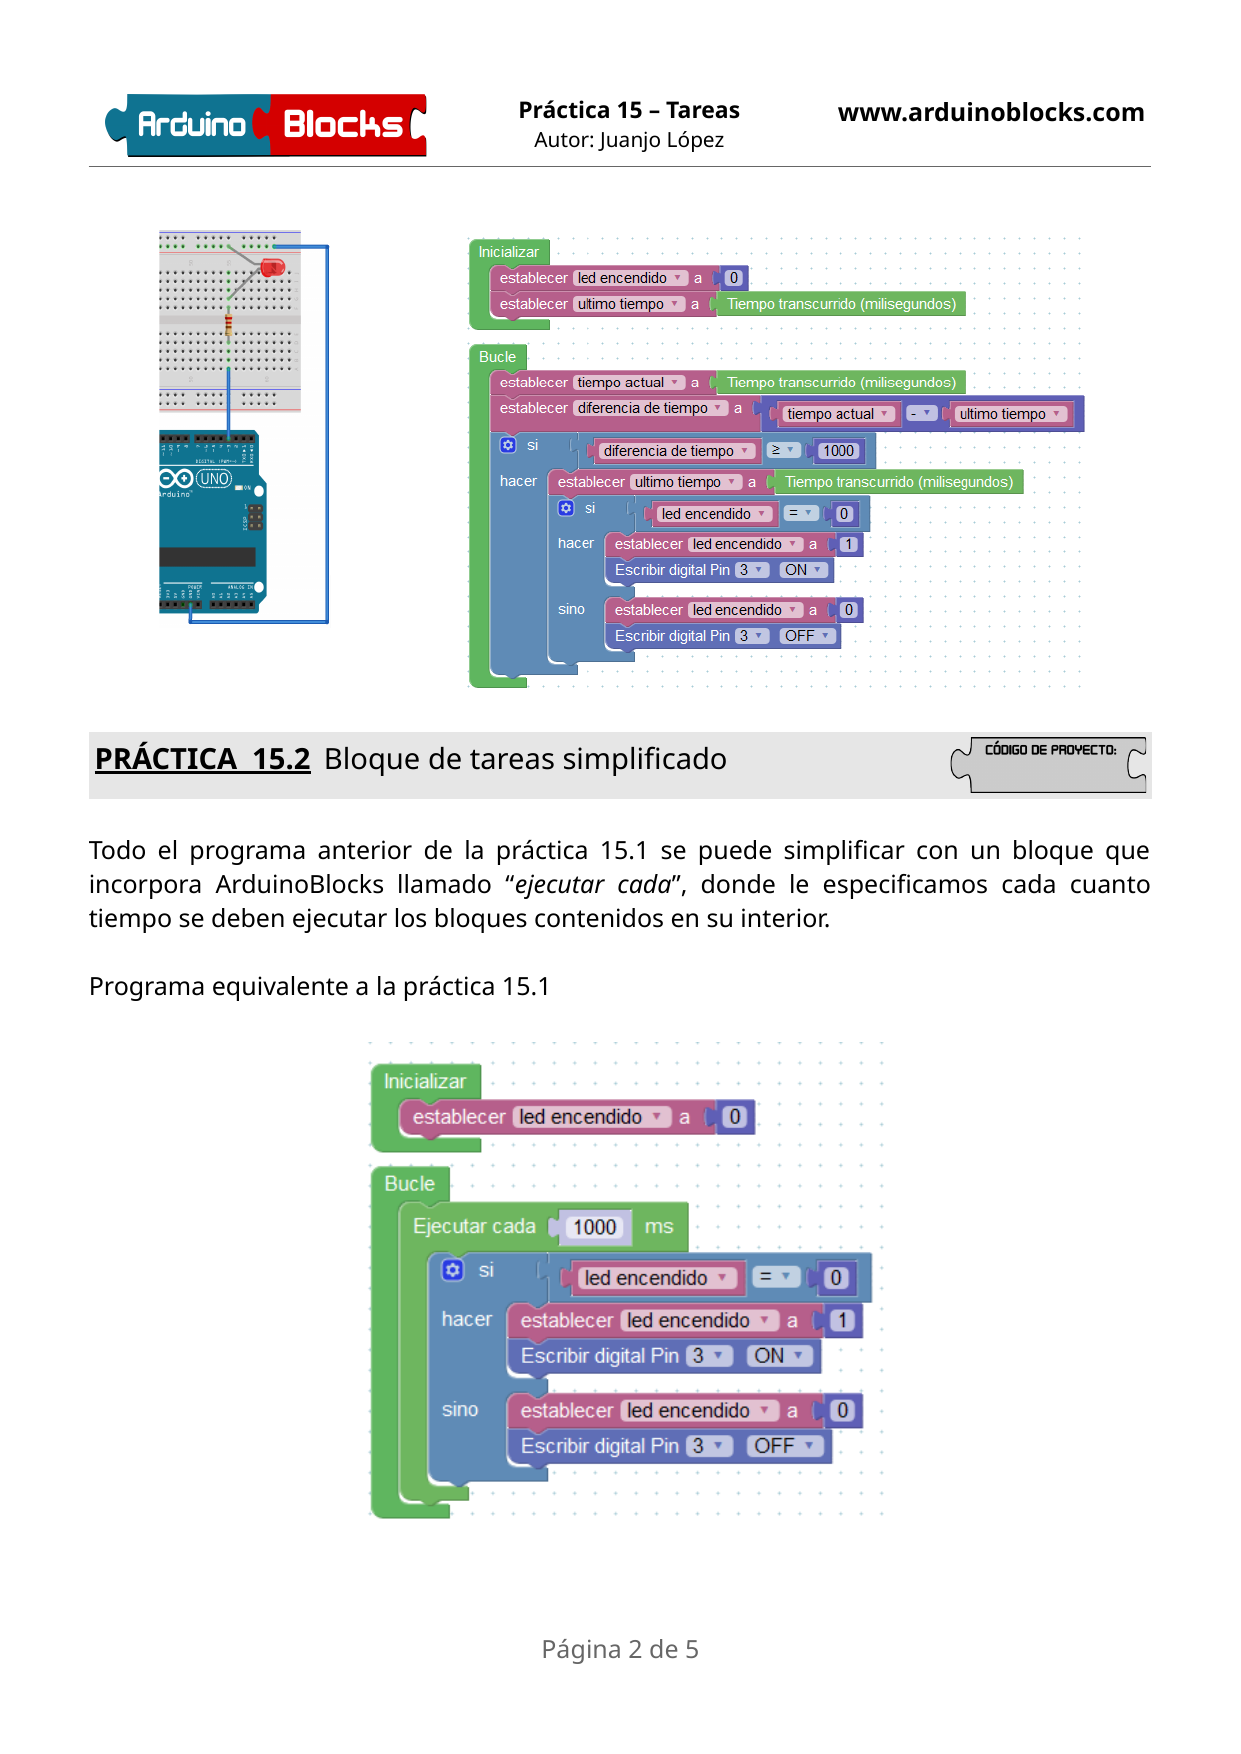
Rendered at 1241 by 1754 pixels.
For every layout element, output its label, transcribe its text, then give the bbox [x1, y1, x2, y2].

picture [950, 737, 1147, 793]
table_header [89, 224, 401, 698]
text Todo el programa anterior de la práctica 15.1 se puede simplificar con un bloque que incorpora ArduinoBlocks llamado “ejecutar cada”, donde le especificamos cada cuanto tiempo se deben ejecutar los bloques contenidos en su interior. [88, 833, 1152, 935]
table_header Bloque de tareas simplificado [318, 732, 945, 799]
picture [105, 94, 427, 157]
picture [159, 230, 331, 628]
table_header [401, 224, 1152, 698]
text Programa equivalente a la práctica 15.1 [88, 969, 1152, 1003]
table_header [945, 732, 1152, 799]
table_header [89, 1037, 1152, 1537]
picture [356, 1042, 884, 1531]
picture [461, 230, 1092, 693]
table_header PRÁCTICA 15.2 [89, 732, 318, 799]
